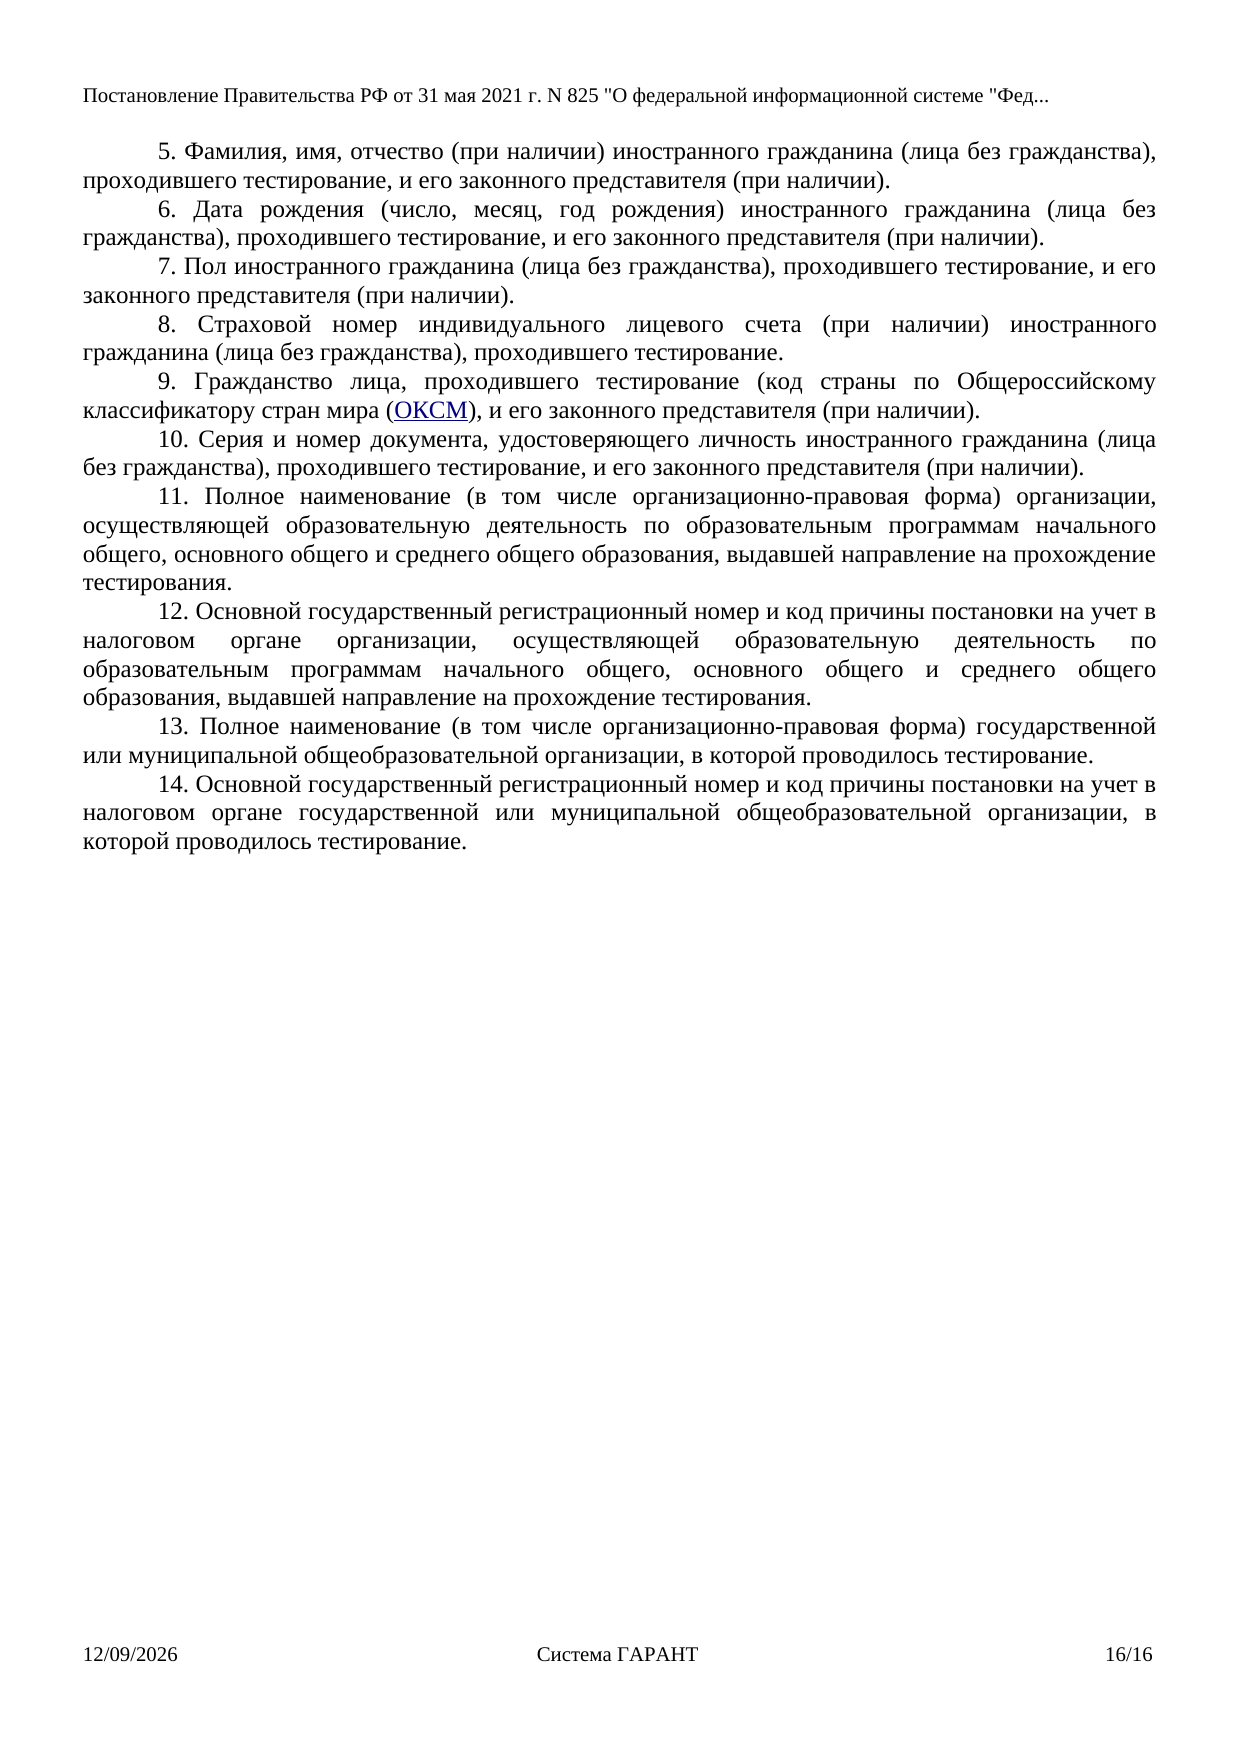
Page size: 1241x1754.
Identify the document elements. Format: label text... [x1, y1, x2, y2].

text 12. Основной государственный регистрационный номер и код причины постановки на учет в налоговом органе организации, осуществляющей образовательную деятельность по образовательным программам начального общего, основного общего и среднего общего образования, выдавшей направление на прохождение тестирования. [83, 596, 1157, 711]
text 9. Гражданство лица, проходившего тестирование (код страны по Общероссийскому классификатору стран мира (ОКСМ), и его законного представителя (при наличии). [83, 366, 1157, 424]
text 5. Фамилия, имя, отчество (при наличии) иностранного гражданина (лица без гражданства), проходившего тестирование, и его законного представителя (при наличии). [83, 136, 1157, 194]
text 11. Полное наименование (в том числе организационно-правовая форма) организации, осуществляющей образовательную деятельность по образовательным программам начального общего, основного общего и среднего общего образования, выдавшей направление на прохождение тестирования. [83, 481, 1157, 596]
text 7. Пол иностранного гражданина (лица без гражданства), проходившего тестирование, и его законного представителя (при наличии). [83, 251, 1157, 309]
text 14. Основной государственный регистрационный номер и код причины постановки на учет в налоговом органе государственной или муниципальной общеобразовательной организации, в которой проводилось тестирование. [83, 769, 1157, 855]
text 10. Серия и номер документа, удостоверяющего личность иностранного гражданина (лица без гражданства), проходившего тестирование, и его законного представителя (при наличии). [83, 424, 1157, 481]
text 13. Полное наименование (в том числе организационно-правовая форма) государственной или муниципальной общеобразовательной организации, в которой проводилось тестирование. [83, 711, 1157, 769]
text 8. Страховой номер индивидуального лицевого счета (при наличии) иностранного гражданина (лица без гражданства), проходившего тестирование. [83, 309, 1157, 366]
text 6. Дата рождения (число, месяц, год рождения) иностранного гражданина (лица без гражданства), проходившего тестирование, и его законного представителя (при наличии). [83, 194, 1157, 251]
